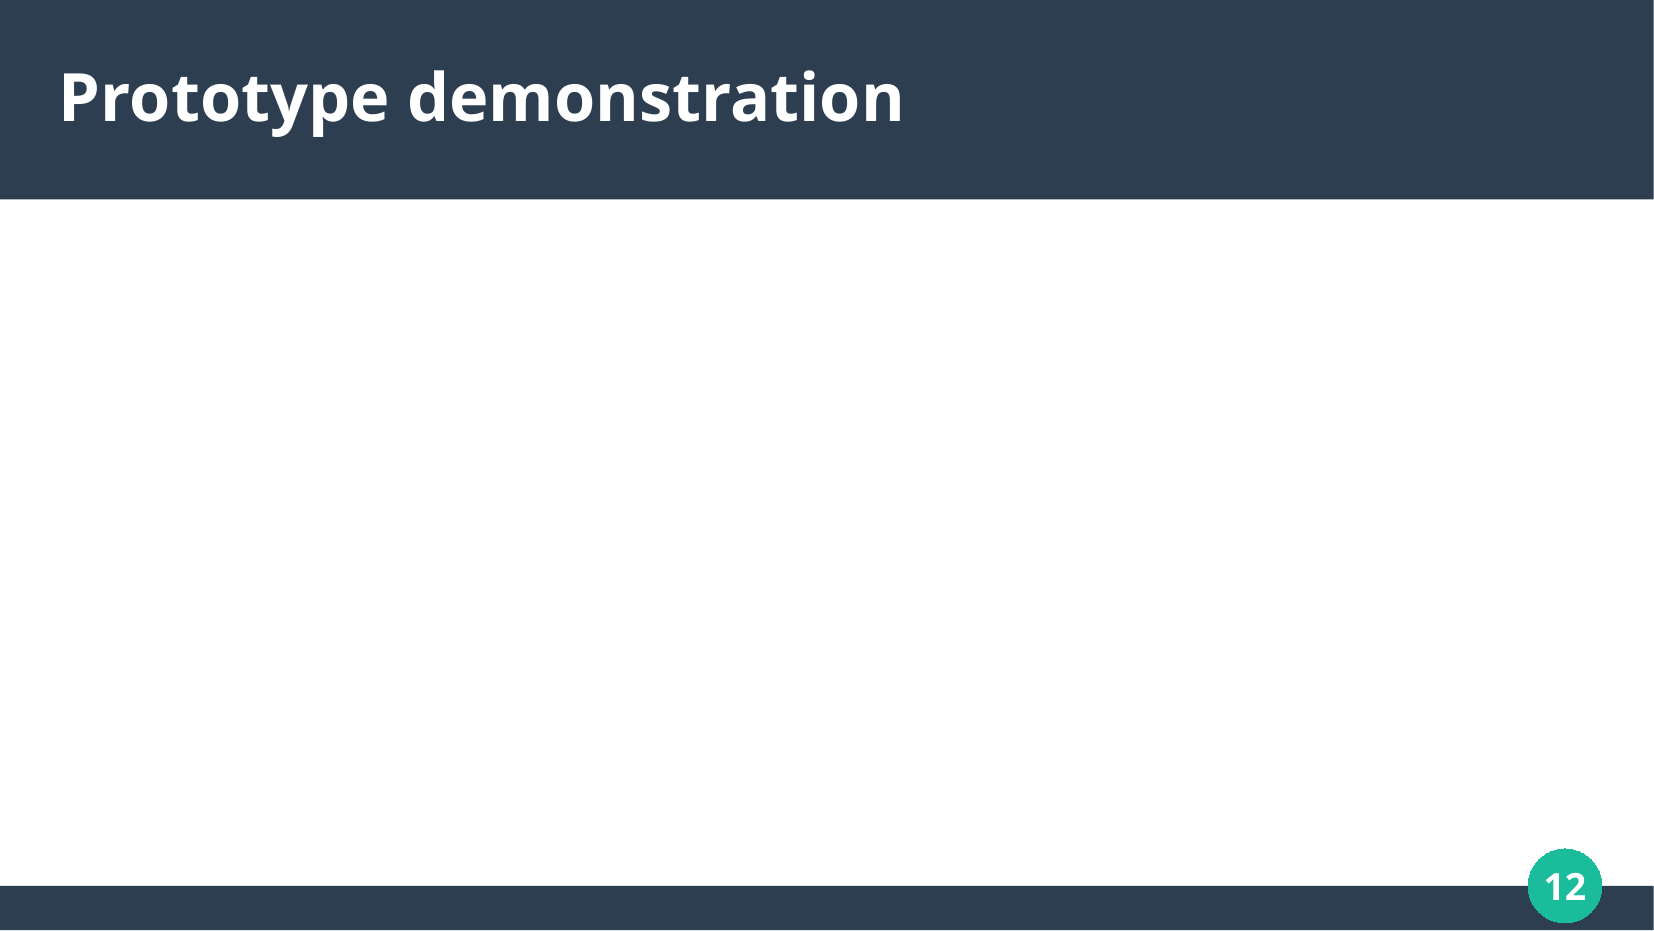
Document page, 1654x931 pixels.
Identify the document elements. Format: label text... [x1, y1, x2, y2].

title Prototype demonstration [59, 37, 1595, 155]
